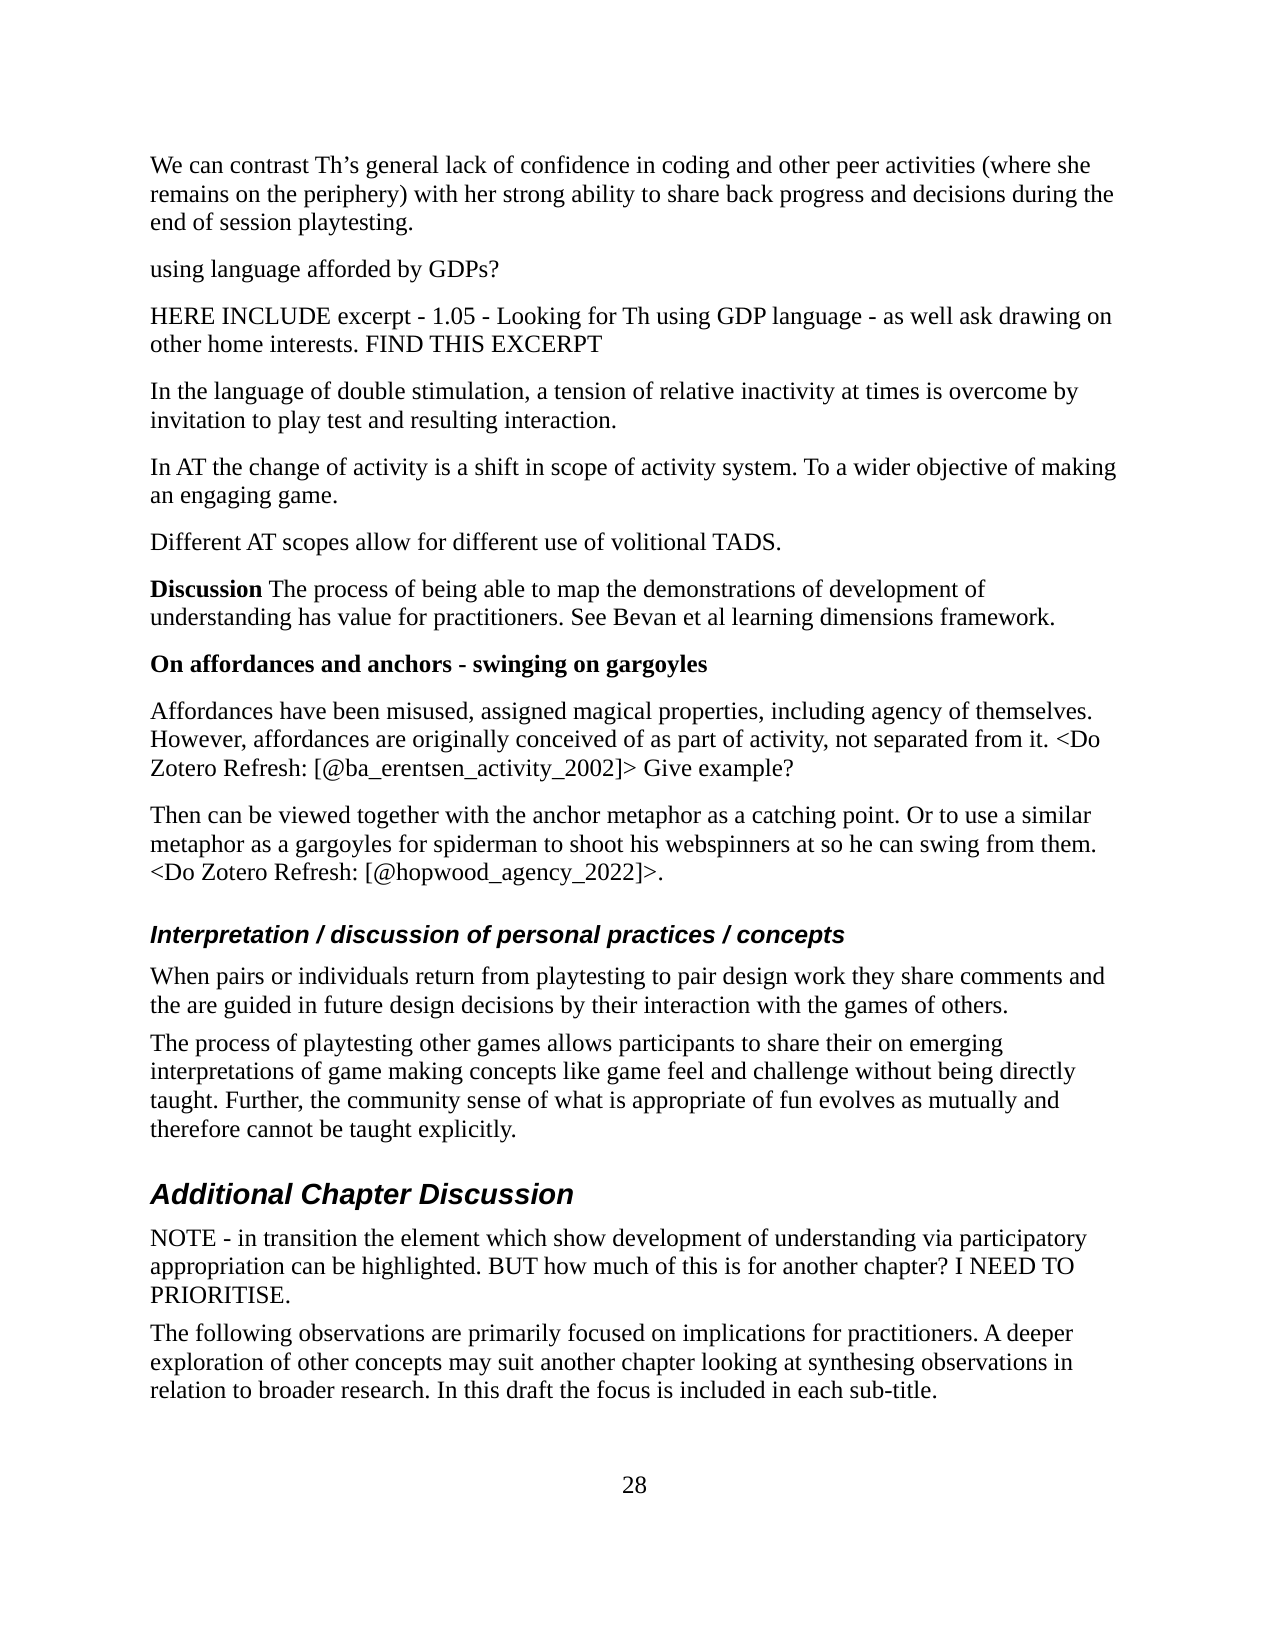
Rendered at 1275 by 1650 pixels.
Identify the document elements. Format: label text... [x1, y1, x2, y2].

text In the language of double stimulation, a tension of relative inactivity at times is overcome by invitation to play test and resulting interaction. [150, 376, 1125, 434]
text In AT the change of activity is a shift in scope of activity system. To a wider objective of making an engaging game. [150, 452, 1125, 509]
subtitle Additional Chapter Discussion [150, 1177, 1125, 1210]
text using language afforded by GDPs? [150, 254, 1125, 283]
text The process of playtesting other games allows participants to share their on emerging interpretations of game making concepts like game feel and challenge without being directly taught. Further, the community sense of what is appropriate of fun evolves as mutually and therefore cannot be taught explicitly. [150, 1028, 1125, 1143]
text Affordances have been misused, assigned magical properties, including agency of themselves. However, affordances are originally conceived of as part of activity, not separated from it. <Do Zotero Refresh: [@ba_erentsen_activity_2002]> Give example? [150, 696, 1125, 782]
text Then can be viewed together with the anchor metaphor as a catching point. Or to use a similar metaphor as a gargoyles for spiderman to shoot his webspinners at so he can swing from them. <Do Zotero Refresh: [@hopwood_agency_2022]>. [150, 800, 1125, 886]
text HERE INCLUDE excerpt - 1.05 - Looking for Th using GDP language - as well ask drawing on other home interests. FIND THIS EXCERPT [150, 301, 1125, 358]
text On affordances and anchors - swinging on gargoyles [150, 649, 1125, 678]
text Discussion The process of being able to map the demonstrations of development of understanding has value for practitioners. See Bevan et al learning dimensions framework. [150, 574, 1125, 631]
subtitle Interpretation / discussion of personal practices / concepts [150, 920, 1125, 949]
text Different AT scopes allow for different use of volitional TADS. [150, 527, 1125, 556]
text The following observations are primarily focused on implications for practitioners. A deeper exploration of other concepts may suit another chapter looking at synthesing observations in relation to broader research. In this draft the focus is included in each sub-title. [150, 1318, 1125, 1404]
text We can contrast Th’s general lack of confidence in coding and other peer activities (where she remains on the periphery) with her strong ability to share back progress and decisions during the end of session playtesting. [150, 150, 1125, 236]
text NOTE - in transition the element which show development of understanding via participatory appropriation can be highlighted. BUT how much of this is for another chapter? I NEED TO PRIORITISE. [150, 1223, 1125, 1309]
text When pairs or individuals return from playtesting to pair design work they share comments and the are guided in future design decisions by their interaction with the games of others. [150, 961, 1125, 1019]
